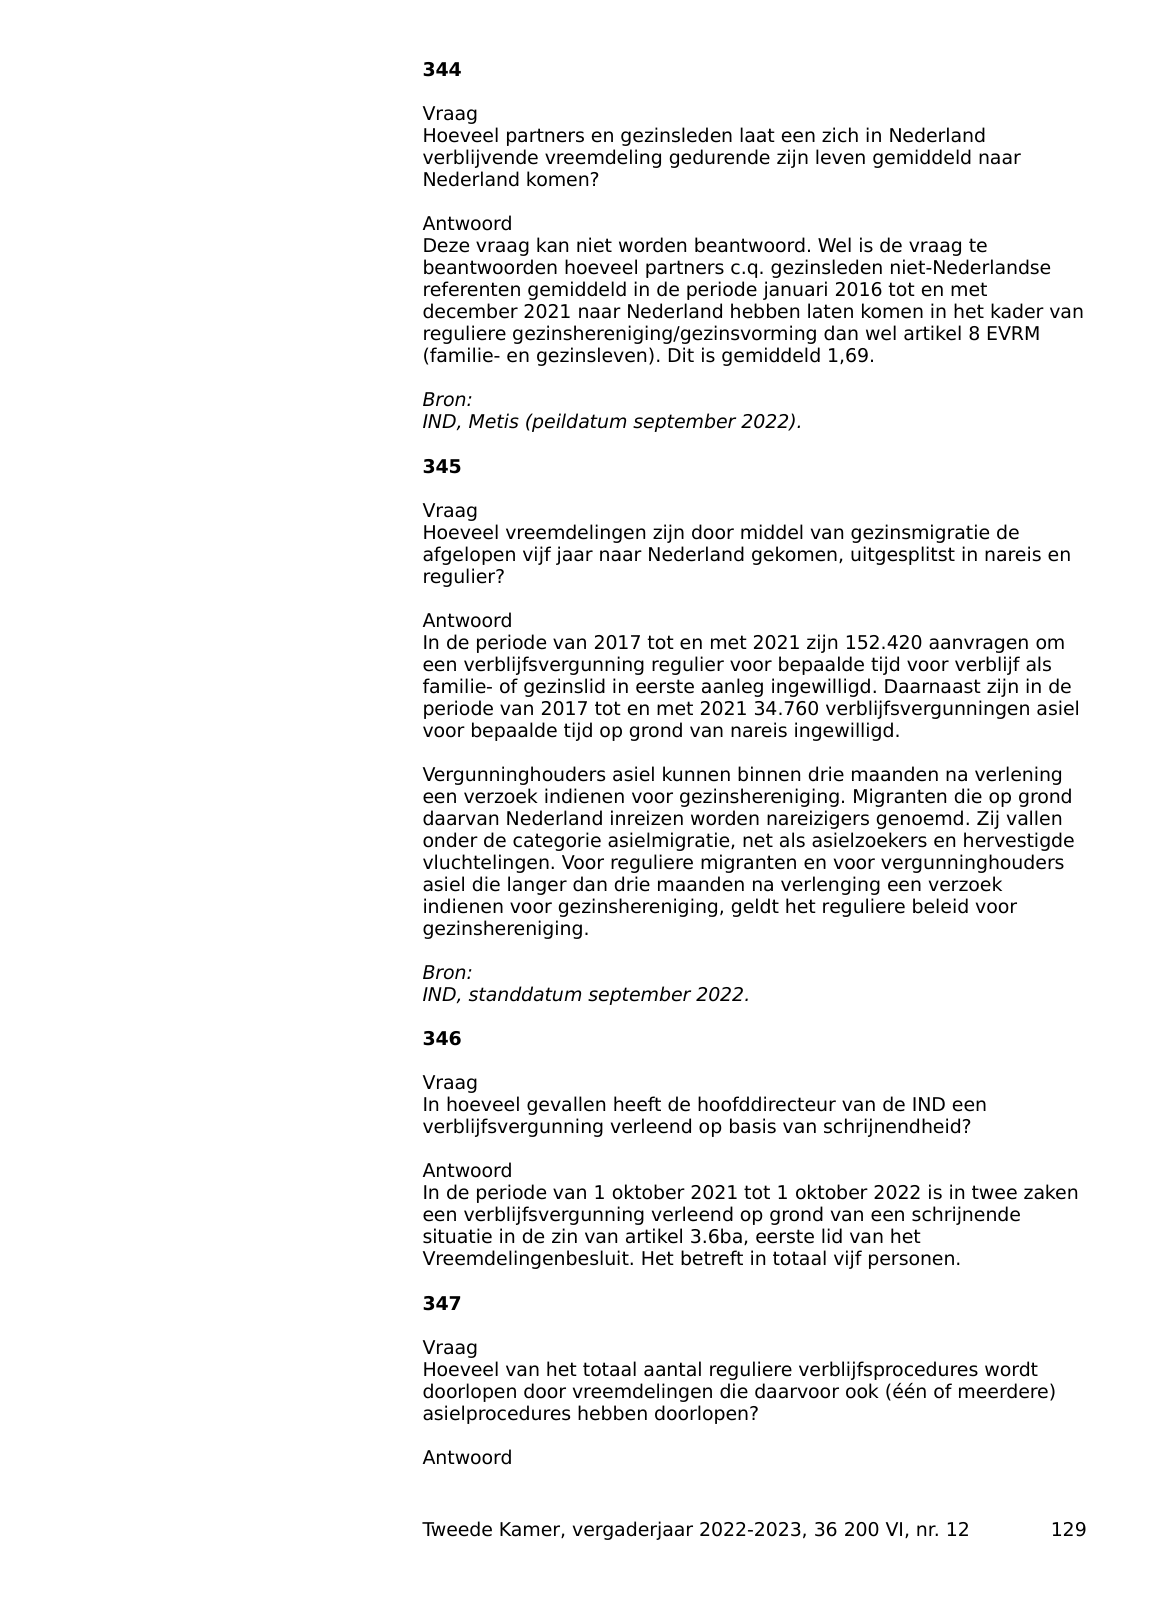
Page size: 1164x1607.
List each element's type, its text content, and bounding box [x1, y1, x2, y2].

text Deze vraag kan niet worden beantwoord. Wel is de vraag te beantwoorden hoeveel partners c.q. gezinsleden niet-Nederlandse referenten gemiddeld in de periode januari 2016 tot en met december 2021 naar Nederland hebben laten komen in het kader van reguliere gezinshereniging/gezinsvorming dan wel artikel 8 EVRM (familie- en gezinsleven). Dit is gemiddeld 1,69. [422, 235, 1087, 367]
subtitle 346 [422, 1028, 1087, 1050]
text Bron: [422, 962, 1087, 984]
text Hoeveel van het totaal aantal reguliere verblijfsprocedures wordt doorlopen door vreemdelingen die daarvoor ook (één of meerdere) asielprocedures hebben doorlopen? [422, 1358, 1087, 1424]
subtitle 347 [422, 1292, 1087, 1314]
subtitle 345 [422, 456, 1087, 477]
text In de periode van 2017 tot en met 2021 zijn 152.420 aanvragen om een verblijfsvergunning regulier voor bepaalde tijd voor verblijf als familie- of gezinslid in eerste aanleg ingewilligd. Daarnaast zijn in de periode van 2017 tot en met 2021 34.760 verblijfsvergunningen asiel voor bepaalde tijd op grond van nareis ingewilligd. [422, 632, 1087, 742]
text IND, standdatum september 2022. [422, 984, 1087, 1006]
text In hoeveel gevallen heeft de hoofddirecteur van de IND een verblijfsvergunning verleend op basis van schrijnendheid? [422, 1094, 1087, 1138]
text Vergunninghouders asiel kunnen binnen drie maanden na verlening een verzoek indienen voor gezinshereniging. Migranten die op grond daarvan Nederland inreizen worden nareizigers genoemd. Zij vallen onder de categorie asielmigratie, net als asielzoekers en hervestigde vluchtelingen. Voor reguliere migranten en voor vergunninghouders asiel die langer dan drie maanden na verlenging een verzoek indienen voor gezinshereniging, geldt het reguliere beleid voor gezinshereniging. [422, 764, 1087, 940]
text Antwoord [422, 213, 1087, 235]
text Antwoord [422, 1447, 1087, 1469]
text Vraag [422, 500, 1087, 522]
subtitle 344 [422, 59, 1087, 81]
text In de periode van 1 oktober 2021 tot 1 oktober 2022 is in twee zaken een verblijfsvergunning verleend op grond van een schrijnende situatie in de zin van artikel 3.6ba, eerste lid van het Vreemdelingenbesluit. Het betreft in totaal vijf personen. [422, 1182, 1087, 1270]
text IND, Metis (peildatum september 2022). [422, 411, 1087, 433]
text Hoeveel partners en gezinsleden laat een zich in Nederland verblijvende vreemdeling gedurende zijn leven gemiddeld naar Nederland komen? [422, 125, 1087, 191]
text Antwoord [422, 1160, 1087, 1182]
text Bron: [422, 389, 1087, 411]
text Vraag [422, 103, 1087, 125]
text Vraag [422, 1072, 1087, 1094]
text Vraag [422, 1337, 1087, 1358]
text Hoeveel vreemdelingen zijn door middel van gezinsmigratie de afgelopen vijf jaar naar Nederland gekomen, uitgesplitst in nareis en regulier? [422, 522, 1087, 588]
text Antwoord [422, 610, 1087, 632]
